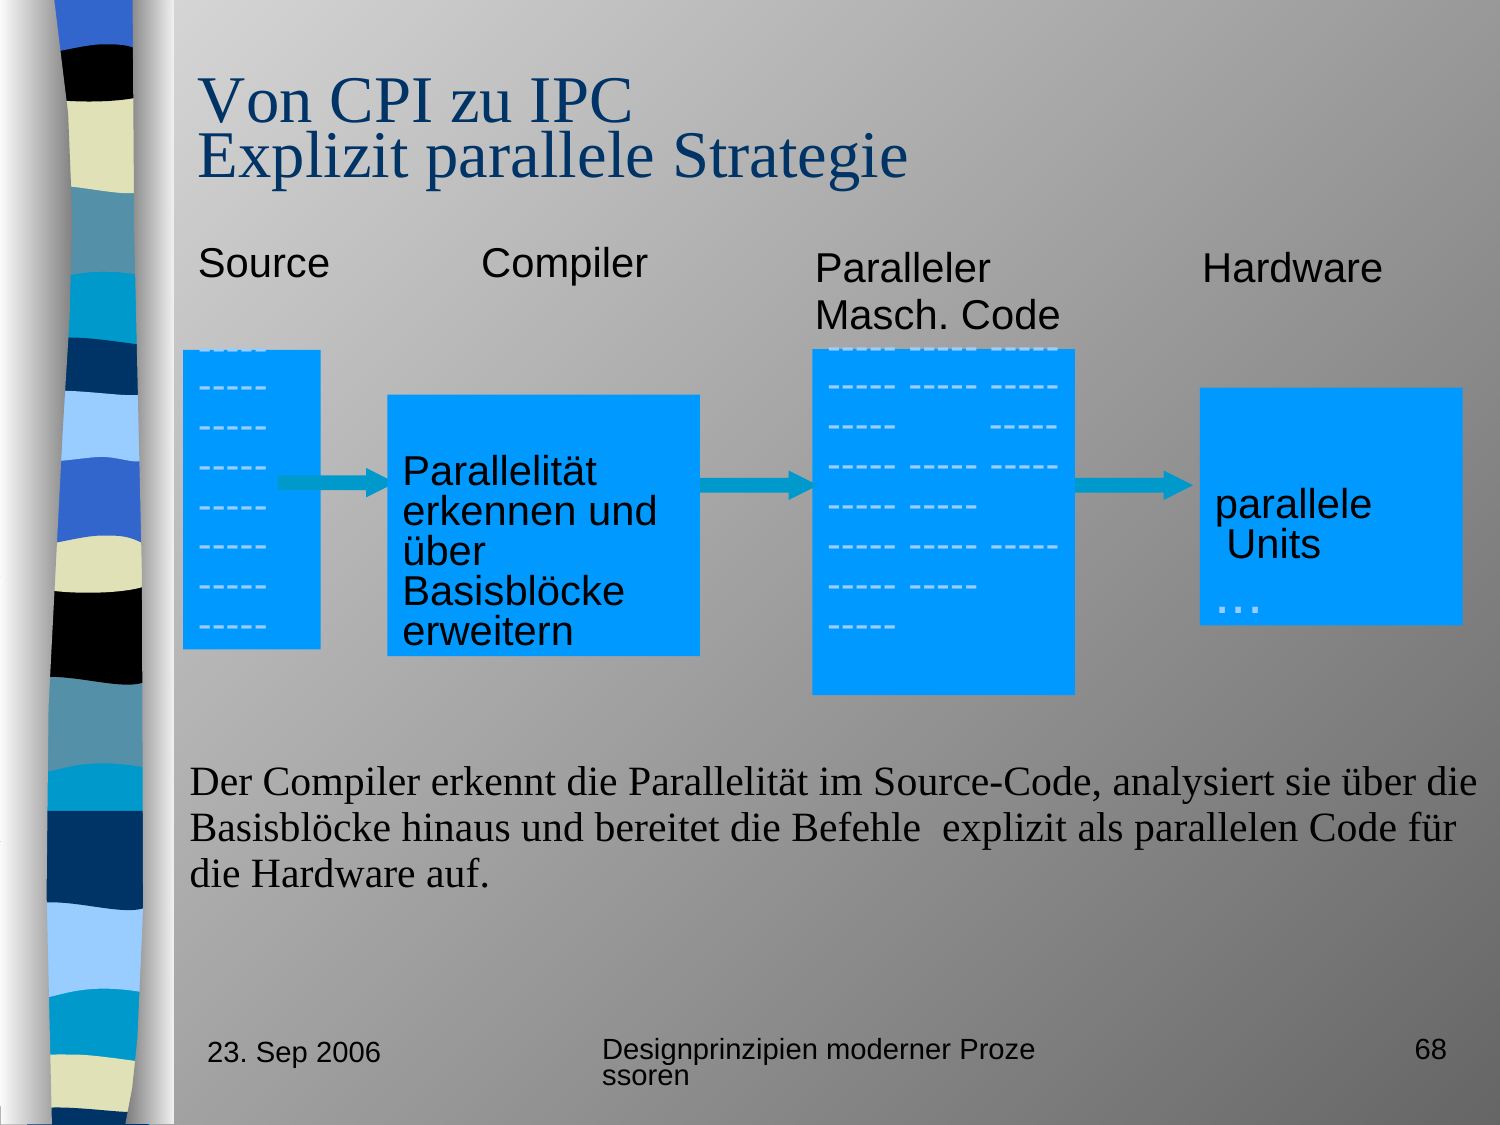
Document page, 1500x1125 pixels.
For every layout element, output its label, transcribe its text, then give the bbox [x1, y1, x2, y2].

text_box parallele Units ... [1199, 387, 1463, 626]
text_box [699, 470, 819, 501]
text_box Der Compiler erkennt die Parallelität im Source-Code, analysiert sie über die Basisblöcke hinaus und bereitet die Befehle explizit als parallelen Code für die Hardware auf. [174, 750, 1500, 905]
text_box ----- ----- ----- ----- ----- ----- ----- ----- ----- ----- ----- ----- ----- ----- ----- ----- ----- ----- ----- [812, 349, 1075, 696]
title Von CPI zu IPC Explizit parallele Strategie [183, 42, 1459, 224]
text_box Compiler [466, 231, 692, 294]
text_box Paralleler Masch. Code [800, 237, 1088, 346]
text_box [277, 467, 387, 498]
text_box Hardware [1187, 237, 1401, 300]
text_box Source [183, 231, 466, 294]
text_box ----- ----- ----- ----- ----- ----- ----- ----- [183, 349, 321, 650]
text_box [1074, 470, 1194, 501]
text_box Parallelität erkennen und über Basisblöcke erweitern [387, 394, 700, 657]
